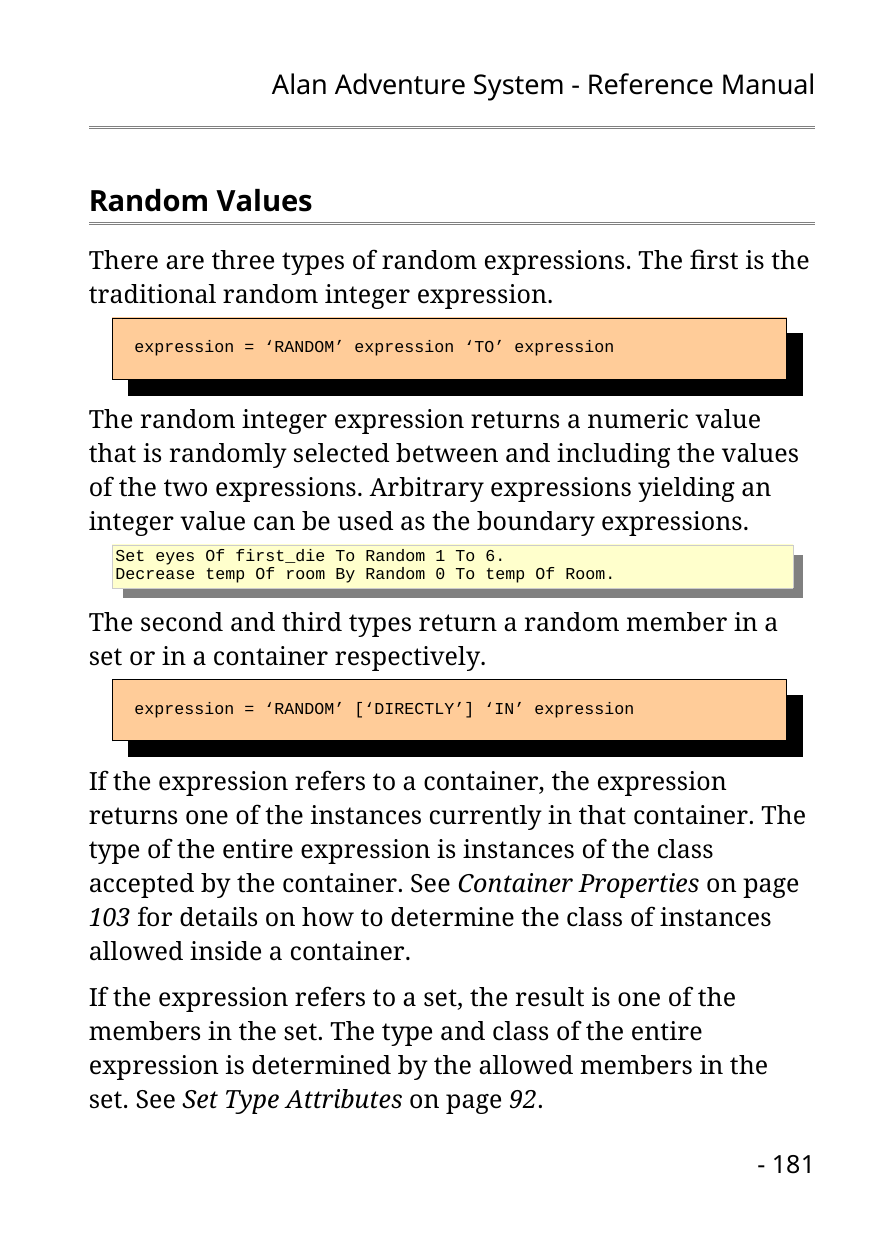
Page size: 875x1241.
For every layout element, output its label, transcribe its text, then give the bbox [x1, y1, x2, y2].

text The second and third types return a random member in a set or in a container respectively. [88, 605, 815, 673]
text Decrease temp Of room By Random 0 To temp Of Room. [113, 563, 793, 588]
text If the expression refers to a container, the expression returns one of the instances currently in that container. The type of the entire expression is instances of the class accepted by the container. See Container Properties on page 81 for details on how to determine the class of instances allowed inside a container. [88, 764, 815, 967]
text expression = ‘RANDOM’ expression ‘TO’ expression [113, 319, 786, 379]
text The random integer expression returns a numeric value that is randomly selected between and including the values of the two expressions. Arbitrary expressions yielding an integer value can be used as the boundary expressions. [88, 402, 815, 538]
text Set eyes Of first_die To Random 1 To 6. [113, 546, 793, 563]
text There are three types of random expressions. The first is the traditional random integer expression. [88, 243, 815, 311]
subtitle Random Values [88, 180, 815, 224]
text expression = ‘RANDOM’ [‘DIRECTLY’] ‘IN’ expression [113, 680, 786, 740]
text If the expression refers to a set, the result is one of the members in the set. The type and class of the entire expression is determined by the allowed members in the set. See Set Type Attributes on page 72. [88, 980, 815, 1116]
